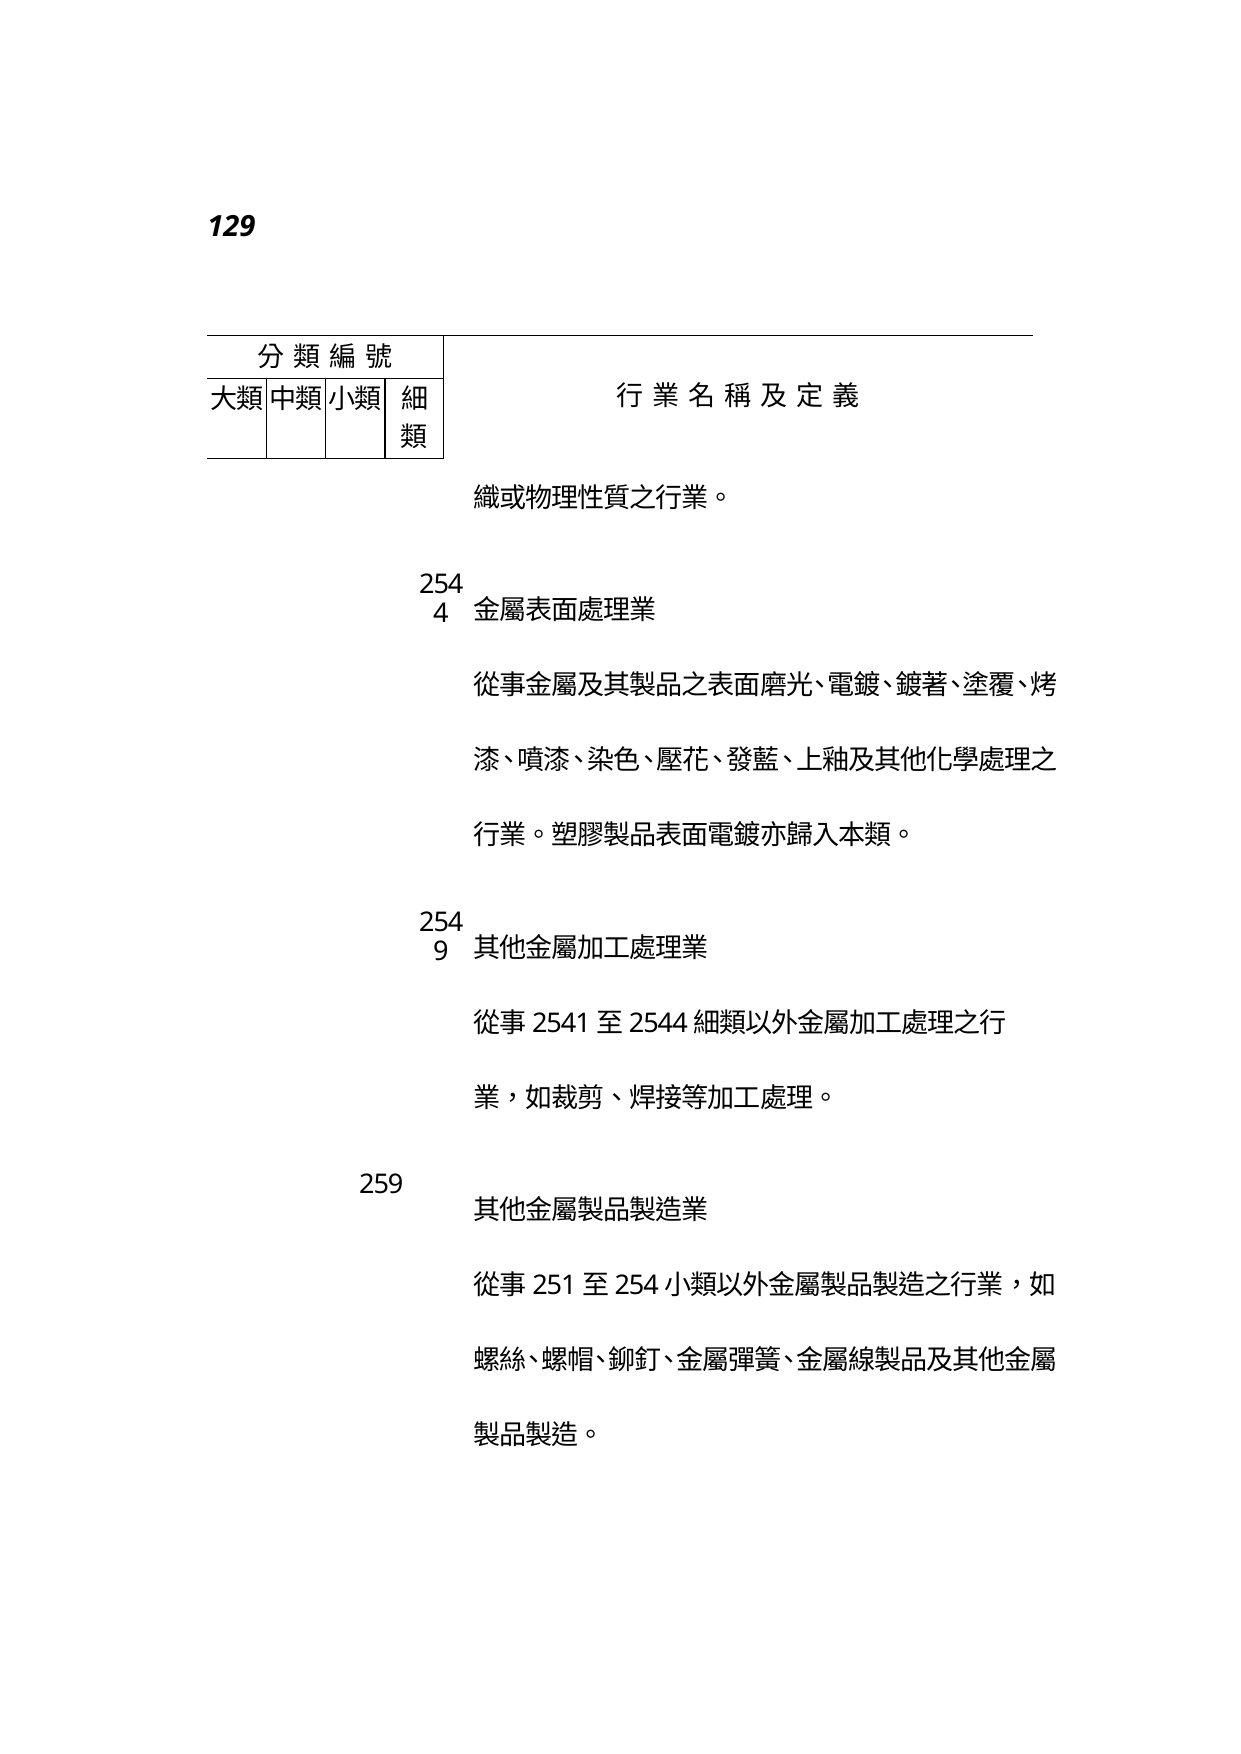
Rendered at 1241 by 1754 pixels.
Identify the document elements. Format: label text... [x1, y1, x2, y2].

table_cell [293, 570, 351, 908]
table_cell [233, 459, 292, 570]
table_cell [412, 458, 470, 570]
table_cell 小類 [326, 379, 384, 458]
table_header [1033, 335, 1060, 378]
table_cell [351, 908, 412, 1170]
table_cell 金屬表面處理業 從事金屬及其製品之表面磨光、電鍍、鍍著、塗覆、烤漆、噴漆、染色、壓花、發藍、上釉及其他化學處理之行業。塑膠製品表面電鍍亦歸入本類。 [470, 570, 1060, 908]
table_cell [207, 1170, 233, 1508]
table_cell 其他金屬製品製造業 從事251至254小類以外金屬製品製造之行業，如螺絲、螺帽、鉚釘、金屬彈簧、金屬線製品及其他金屬製品製造。 [470, 1170, 1060, 1508]
table_cell 2549 [412, 908, 470, 1170]
table_cell 細類 [386, 379, 443, 458]
table_cell 其他金屬加工處理業 從事2541至2544細類以外金屬加工處理之行業，如裁剪、焊接等加工處理。 [470, 908, 1060, 1170]
table_cell 大類 [207, 379, 266, 458]
table_cell [293, 1170, 351, 1508]
table_cell [351, 459, 412, 570]
table_header 分 類 編 號 [207, 336, 443, 378]
table_cell [207, 570, 233, 908]
table_cell [1033, 378, 1060, 458]
table_cell [351, 570, 412, 908]
table_cell [233, 570, 292, 908]
table_cell [293, 908, 351, 1170]
table_cell [207, 908, 233, 1170]
table_cell [207, 459, 233, 570]
table_cell [412, 1170, 470, 1508]
table_cell [233, 908, 292, 1170]
table_cell 中類 [267, 379, 325, 458]
table_header 行 業 名 稱 及 定 義 [444, 336, 1032, 458]
table_cell 259 [351, 1170, 412, 1508]
table_cell [293, 459, 351, 570]
table_cell 2544 [412, 570, 470, 908]
table_cell [233, 1170, 292, 1508]
table_cell 織或物理性質之行業。 [470, 458, 1060, 570]
